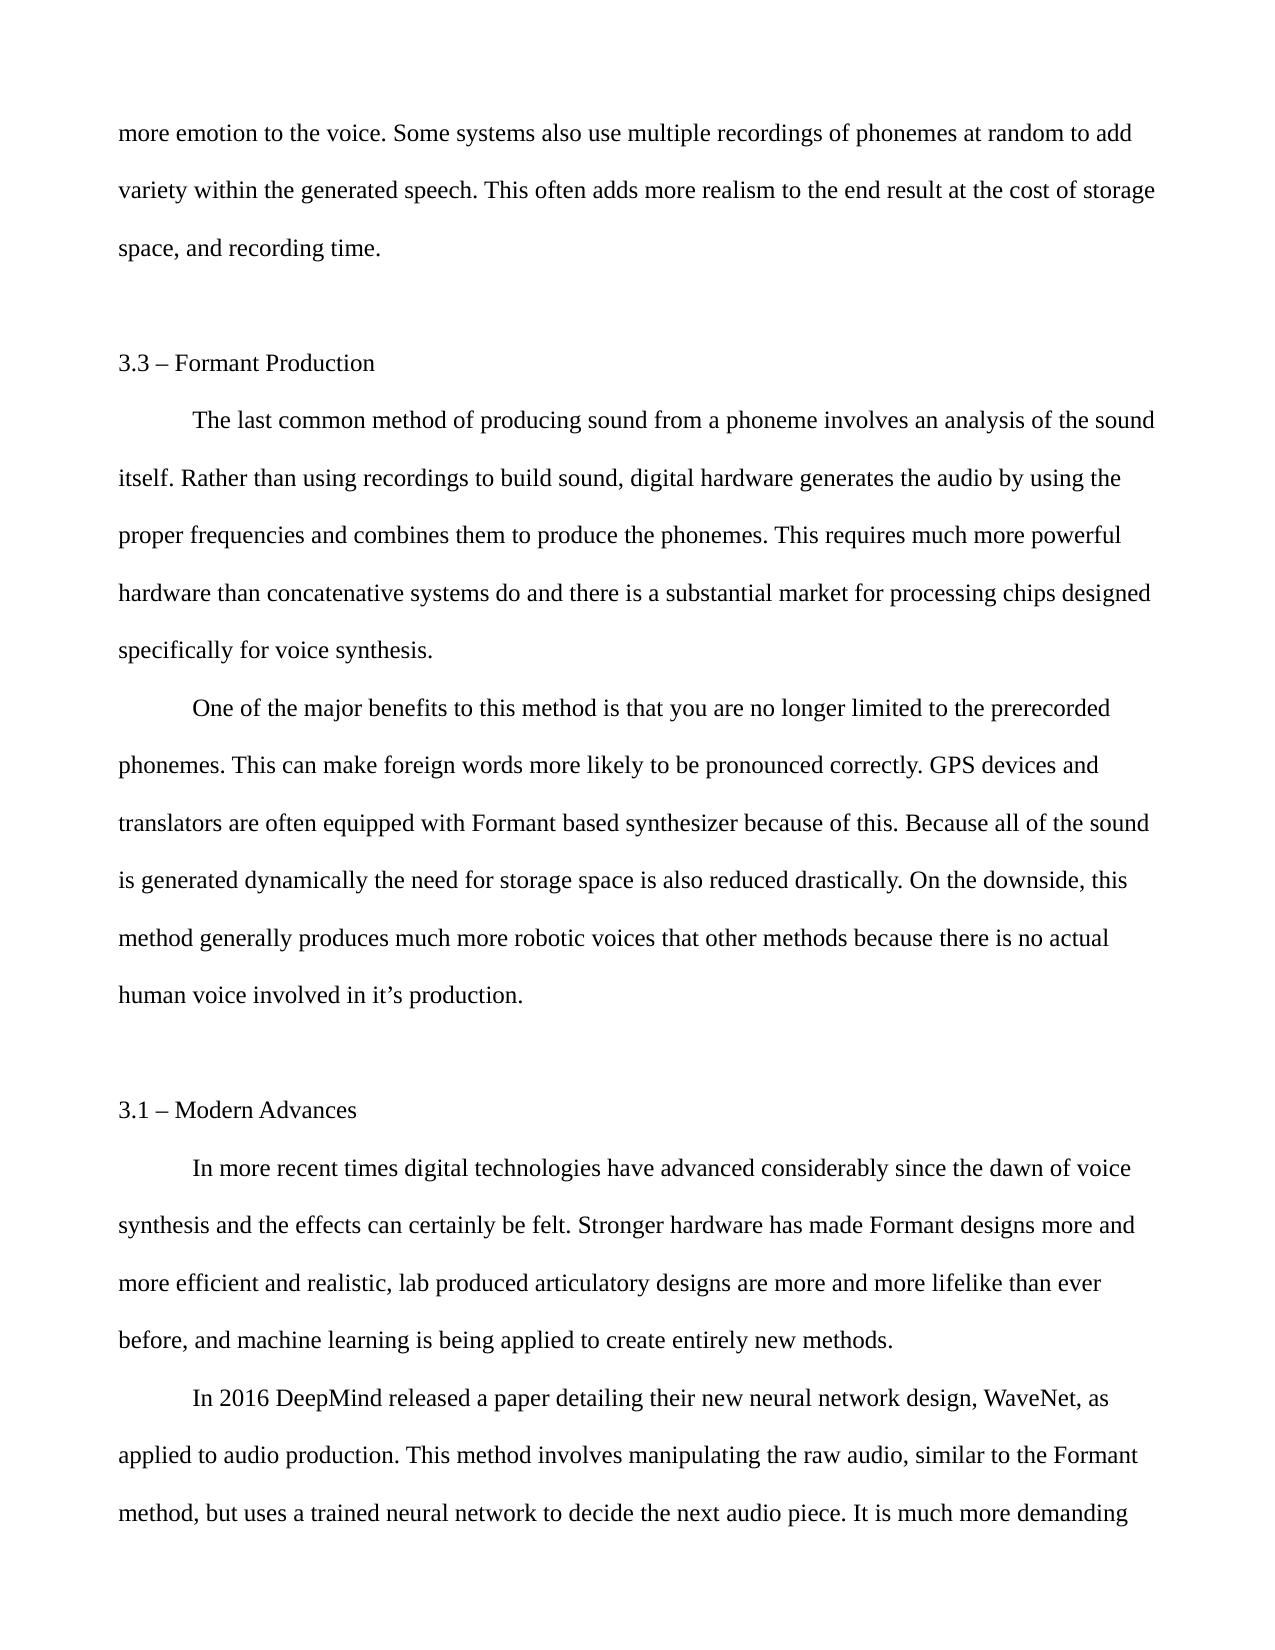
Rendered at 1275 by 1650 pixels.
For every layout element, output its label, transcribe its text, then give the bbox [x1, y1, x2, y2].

text more emotion to the voice. Some systems also use multiple recordings of phonemes at random to add variety within the generated speech. This often adds more realism to the end result at the cost of storage space, and recording time. [118, 118, 1157, 262]
text 3.3 – Formant Production [118, 348, 1157, 377]
text In 2016 DeepMind released a paper detailing their new neural network design, WaveNet, as applied to audio production. This method involves manipulating the raw audio, similar to the Formant method, but uses a trained neural network to decide the next audio piece. It is much more demanding [118, 1383, 1157, 1527]
text One of the major benefits to this method is that you are no longer limited to the prerecorded phonemes. This can make foreign words more likely to be pronounced correctly. GPS devices and translators are often equipped with Formant based synthesizer because of this. Because all of the sound is generated dynamically the need for storage space is also reduced drastically. On the downside, this method generally produces much more robotic voices that other methods because there is no actual human voice involved in it’s production. [118, 693, 1157, 1009]
text 3.1 – Modern Advances [118, 1096, 1157, 1124]
text In more recent times digital technologies have advanced considerably since the dawn of voice synthesis and the effects can certainly be felt. Stronger hardware has made Formant designs more and more efficient and realistic, lab produced articulatory designs are more and more lifelike than ever before, and machine learning is being applied to create entirely new methods. [118, 1153, 1157, 1354]
text The last common method of producing sound from a phoneme involves an analysis of the sound itself. Rather than using recordings to build sound, digital hardware generates the audio by using the proper frequencies and combines them to produce the phonemes. This requires much more powerful hardware than concatenative systems do and there is a substantial market for processing chips designed specifically for voice synthesis. [118, 406, 1157, 664]
